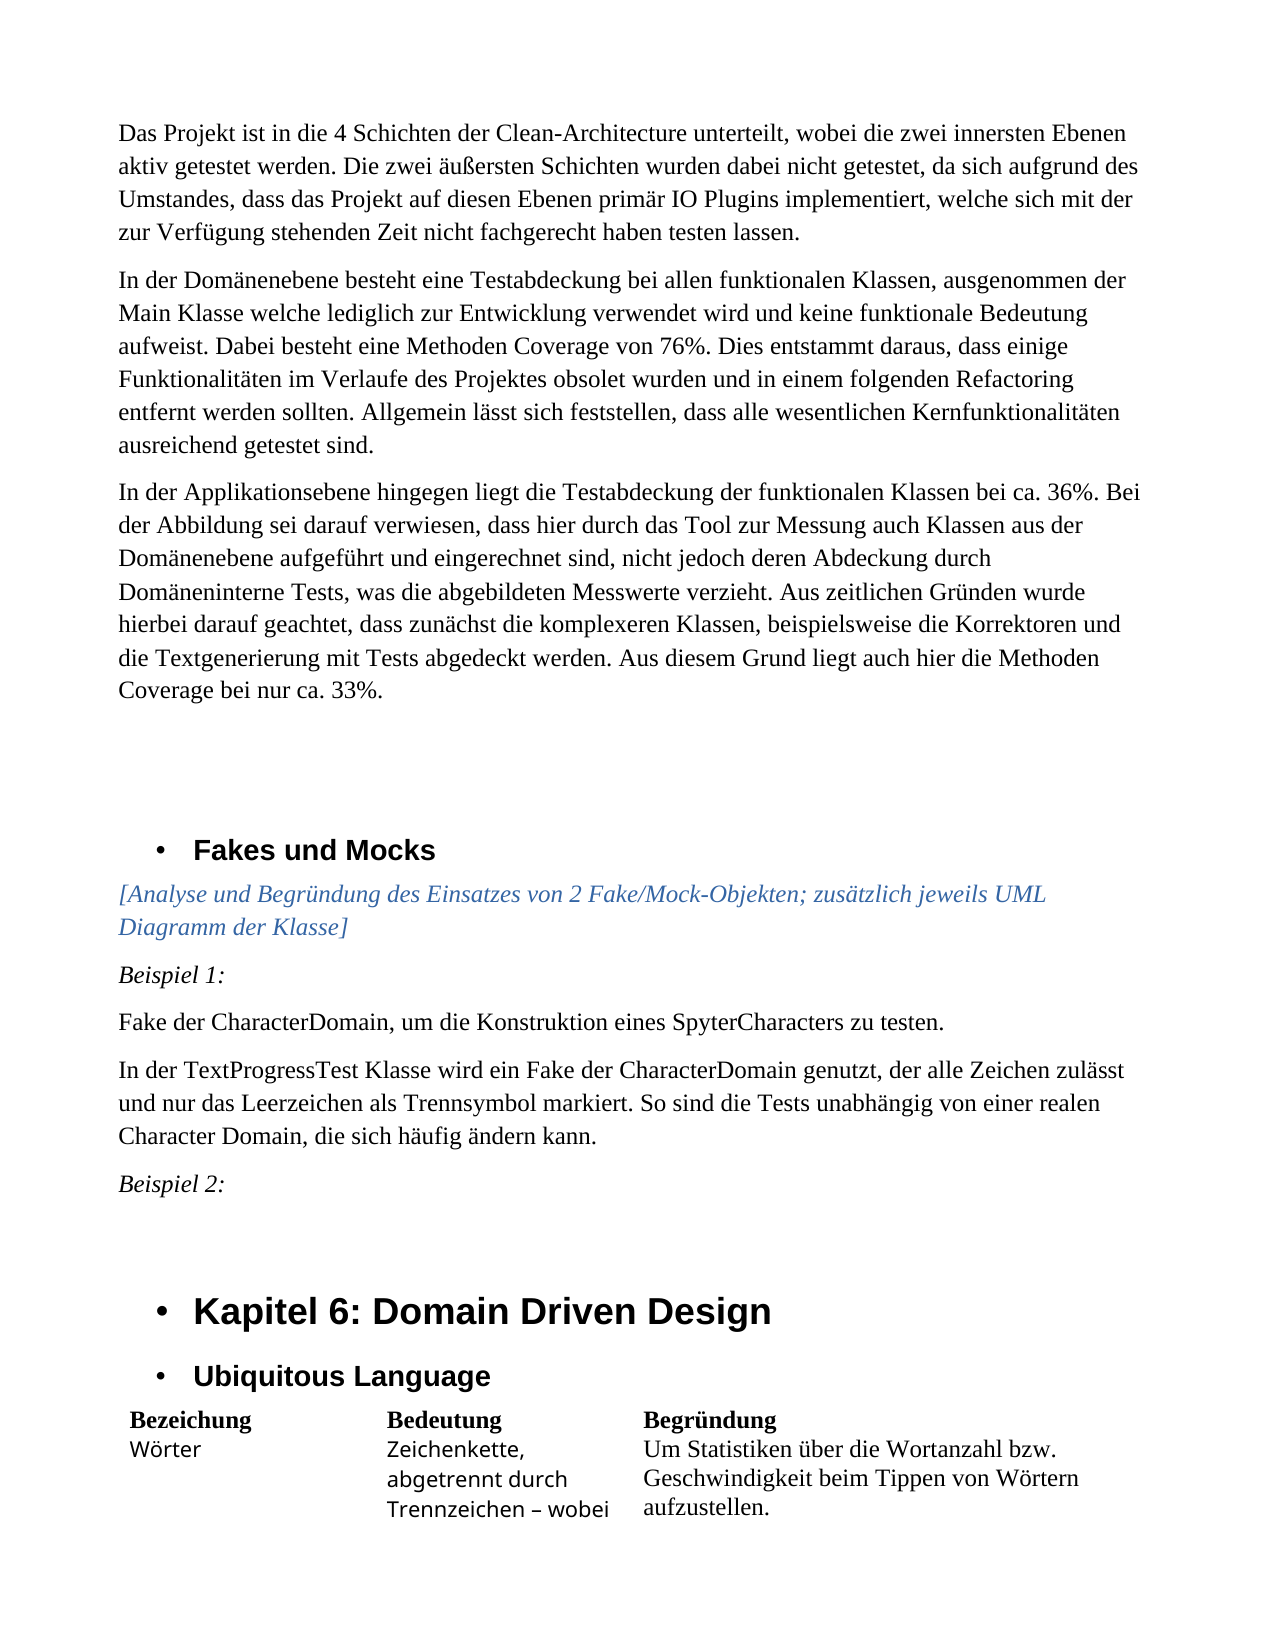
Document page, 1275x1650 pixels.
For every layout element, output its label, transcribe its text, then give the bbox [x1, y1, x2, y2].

table_header Begründung [632, 1406, 1164, 1434]
text Beispiel 2: [118, 1169, 1157, 1197]
table_header Bezeichung [118, 1406, 375, 1434]
text Das Projekt ist in die 4 Schichten der Clean-Architecture unterteilt, wobei die zwei innersten Ebenen aktiv getestet werden. Die zwei äußersten Schichten wurden dabei nicht getestet, da sich aufgrund des Umstandes, dass das Projekt auf diesen Ebenen primär IO Plugins implementiert, welche sich mit der zur Verfügung stehenden Zeit nicht fachgerecht haben testen lassen. [118, 118, 1157, 246]
text [Analyse und Begründung des Einsatzes von 2 Fake/Mock-Objekten; zusätzlich jeweils UML Diagramm der Klasse] [118, 879, 1157, 941]
subtitle Fakes und Mocks [156, 833, 1157, 867]
table_cell Um Statistiken über die Wortanzahl bzw. Geschwindigkeit beim Tippen von Wörtern aufzustellen. [632, 1434, 1164, 1524]
text In der Applikationsebene hingegen liegt die Testabdeckung der funktionalen Klassen bei ca. 36%. Bei der Abbildung sei darauf verwiesen, dass hier durch das Tool zur Messung auch Klassen aus der Domänenebene aufgeführt und eingerechnet sind, nicht jedoch deren Abdeckung durch Domäneninterne Tests, was die abgebildeten Messwerte verzieht. Aus zeitlichen Gründen wurde hierbei darauf geachtet, dass zunächst die komplexeren Klassen, beispielsweise die Korrektoren und die Textgenerierung mit Tests abgedeckt werden. Aus diesem Grund liegt auch hier die Methoden Coverage bei nur ca. 33%. [118, 477, 1157, 704]
table_header Bedeutung [375, 1406, 632, 1434]
subtitle Kapitel 6: Domain Driven Design [156, 1289, 1157, 1332]
table_cell Zeichenkette, abgetrennt durch Trennzeichen – wobei [375, 1434, 632, 1524]
text In der Domänenebene besteht eine Testabdeckung bei allen funktionalen Klassen, ausgenommen der Main Klasse welche lediglich zur Entwicklung verwendet wird und keine funktionale Bedeutung aufweist. Dabei besteht eine Methoden Coverage von 76%. Dies entstammt daraus, dass einige Funktionalitäten im Verlaufe des Projektes obsolet wurden und in einem folgenden Refactoring entfernt werden sollten. Allgemein lässt sich feststellen, dass alle wesentlichen Kernfunktionalitäten ausreichend getestet sind. [118, 265, 1157, 459]
text Beispiel 1: [118, 960, 1157, 989]
table_cell Wörter [118, 1434, 375, 1524]
text In der TextProgressTest Klasse wird ein Fake der CharacterDomain genutzt, der alle Zeichen zulässt und nur das Leerzeichen als Trennsymbol markiert. So sind die Tests unabhängig von einer realen Character Domain, die sich häufig ändern kann. [118, 1055, 1157, 1150]
text Fake der CharacterDomain, um die Konstruktion eines SpyterCharacters zu testen. [118, 1007, 1157, 1036]
subtitle Ubiquitous Language [156, 1359, 1157, 1393]
